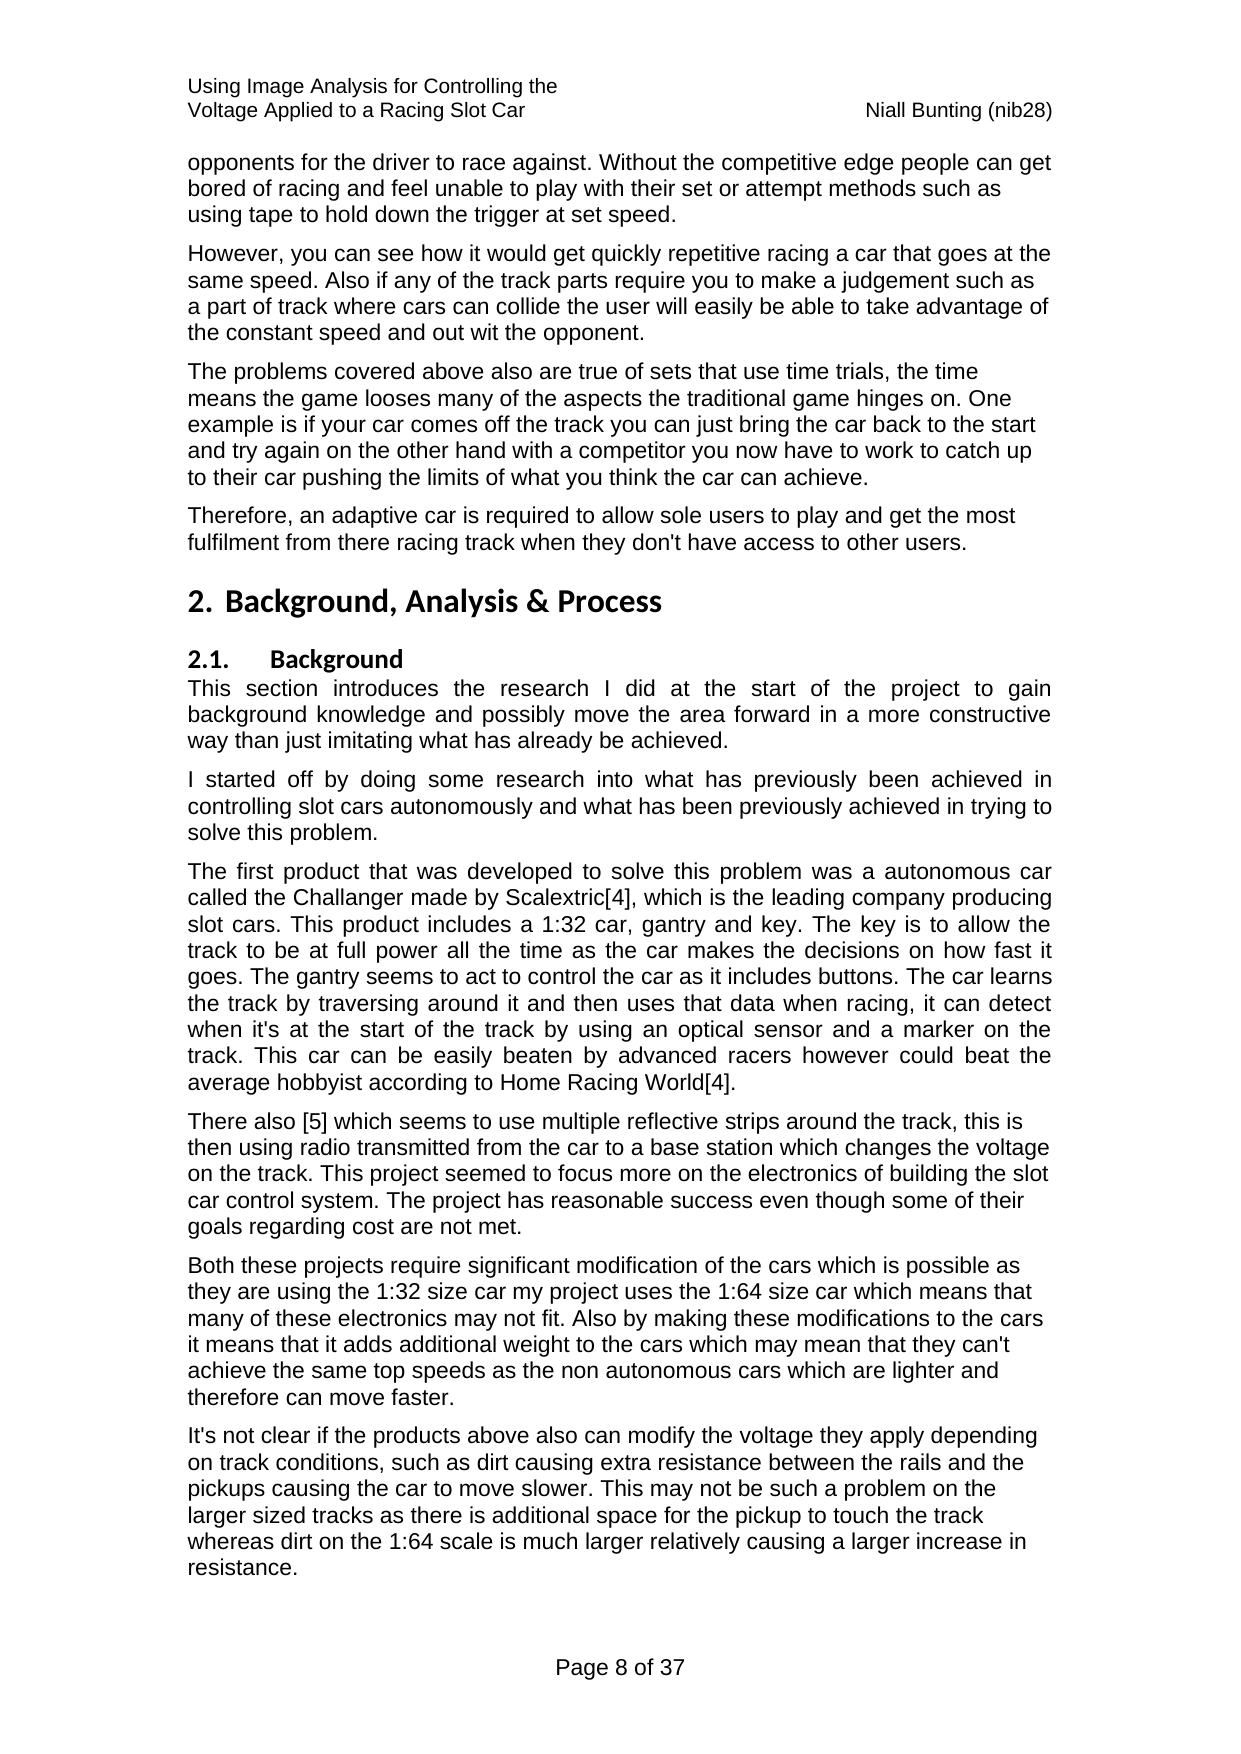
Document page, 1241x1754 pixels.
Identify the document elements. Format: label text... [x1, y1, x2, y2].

text However, you can see how it would get quickly repetitive racing a car that goes at the same speed. Also if any of the track parts require you to make a judgement such as a part of track where cars can collide the user will easily be able to take advantage of the constant speed and out wit the opponent. [187, 240, 1053, 346]
text The problems covered above also are true of sets that use time trials, the time means the game looses many of the aspects the traditional game hinges on. One example is if your car comes off the track you can just bring the car back to the start and try again on the other hand with a competitor you now have to work to catch up to their car pushing the limits of what you think the car can achieve. [187, 358, 1053, 490]
text opponents for the driver to race against. Without the competitive edge people can get bored of racing and feel unable to play with their set or attempt methods such as using tape to hold down the trigger at set speed. [187, 149, 1053, 228]
subtitle Background, Analysis & Process [187, 580, 1053, 621]
text There also [5] which seems to use multiple reflective strips around the track, this is then using radio transmitted from the car to a base station which changes the voltage on the track. This project seemed to focus more on the electronics of building the slot car control system. The project has reasonable success even though some of their goals regarding cost are not met. [187, 1108, 1053, 1239]
text I started off by doing some research into what has previously been achieved in controlling slot cars autonomously and what has been previously achieved in trying to solve this problem. [187, 766, 1053, 845]
text Both these projects require significant modification of the cars which is possible as they are using the 1:32 size car my project uses the 1:64 size car which means that many of these electronics may not fit. Also by making these modifications to the cars it means that it adds additional weight to the cars which may mean that they can't achieve the same top speeds as the non autonomous cars which are lighter and therefore can move faster. [187, 1252, 1053, 1410]
text It's not clear if the products above also can modify the voltage they apply depending on track conditions, such as dirt causing extra resistance between the rails and the pickups causing the car to move slower. This may not be such a problem on the larger sized tracks as there is additional space for the pickup to touch the track whereas dirt on the 1:64 scale is much larger relatively causing a larger increase in resistance. [187, 1422, 1053, 1581]
text This section introduces the research I did at the start of the project to gain background knowledge and possibly move the area forward in a more constructive way than just imitating what has already be achieved. [187, 675, 1053, 754]
subtitle Background [187, 642, 1053, 675]
text The first product that was developed to solve this problem was a autonomous car called the Challanger made by Scalextric[4], which is the leading company producing slot cars. This product includes a 1:32 car, gantry and key. The key is to allow the track to be at full power all the time as the car makes the decisions on how fast it goes. The gantry seems to act to control the car as it includes buttons. The car learns the track by traversing around it and then uses that data when racing, it can detect when it's at the start of the track by using an optical sensor and a marker on the track. This car can be easily beaten by advanced racers however could beat the average hobbyist according to Home Racing World[4]. [187, 858, 1053, 1095]
text Therefore, an adaptive car is required to allow sole users to play and get the most fulfilment from there racing track when they don't have access to other users. [187, 502, 1053, 555]
